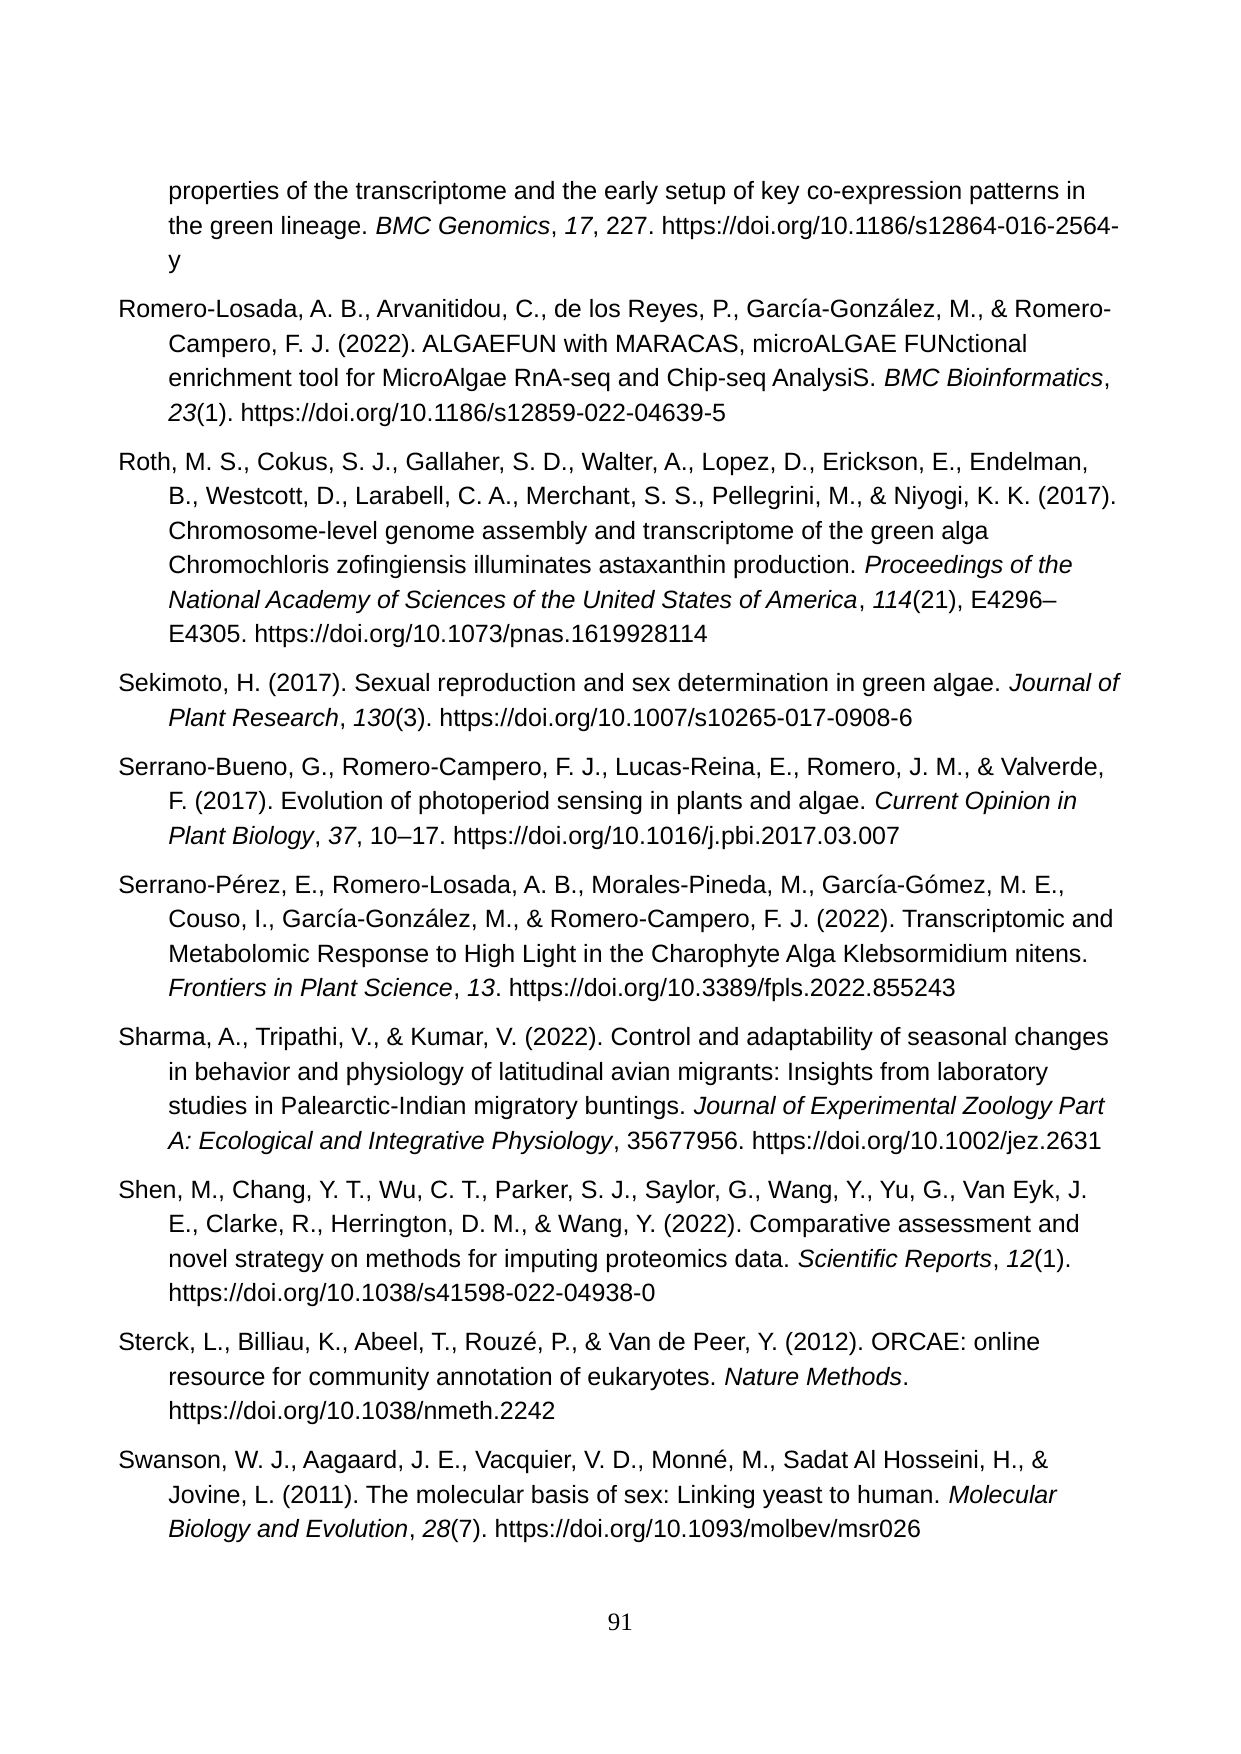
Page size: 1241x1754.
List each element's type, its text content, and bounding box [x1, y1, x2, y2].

text properties of the transcriptome and the early setup of key co-expression patterns in the green lineage. BMC Genomics, 17, 227. https://doi.org/10.1186/s12864-016-2564-y [118, 176, 1122, 274]
text Serrano-Bueno, G., Romero-Campero, F. J., Lucas-Reina, E., Romero, J. M., & Valverde, F. (2017). Evolution of photoperiod sensing in plants and algae. Current Opinion in Plant Biology, 37, 10–17. https://doi.org/10.1016/j.pbi.2017.03.007 [118, 752, 1122, 849]
text Roth, M. S., Cokus, S. J., Gallaher, S. D., Walter, A., Lopez, D., Erickson, E., Endelman, B., Westcott, D., Larabell, C. A., Merchant, S. S., Pellegrini, M., & Niyogi, K. K. (2017). Chromosome-level genome assembly and transcriptome of the green alga Chromochloris zofingiensis illuminates astaxanthin production. Proceedings of the National Academy of Sciences of the United States of America, 114(21), E4296–E4305. https://doi.org/10.1073/pnas.1619928114 [118, 447, 1122, 648]
text Shen, M., Chang, Y. T., Wu, C. T., Parker, S. J., Saylor, G., Wang, Y., Yu, G., Van Eyk, J. E., Clarke, R., Herrington, D. M., & Wang, Y. (2022). Comparative assessment and novel strategy on methods for imputing proteomics data. Scientific Reports, 12(1). https://doi.org/10.1038/s41598-022-04938-0 [118, 1175, 1122, 1307]
text Sharma, A., Tripathi, V., & Kumar, V. (2022). Control and adaptability of seasonal changes in behavior and physiology of latitudinal avian migrants: Insights from laboratory studies in Palearctic-Indian migratory buntings. Journal of Experimental Zoology Part A: Ecological and Integrative Physiology, 35677956. https://doi.org/10.1002/jez.2631 [118, 1022, 1122, 1154]
text Romero-Losada, A. B., Arvanitidou, C., de los Reyes, P., García-González, M., & Romero-Campero, F. J. (2022). ALGAEFUN with MARACAS, microALGAE FUNctional enrichment tool for MicroAlgae RnA-seq and Chip-seq AnalysiS. BMC Bioinformatics, 23(1). https://doi.org/10.1186/s12859-022-04639-5 [118, 294, 1122, 427]
text Sterck, L., Billiau, K., Abeel, T., Rouzé, P., & Van de Peer, Y. (2012). ORCAE: online resource for community annotation of eukaryotes. Nature Methods. https://doi.org/10.1038/nmeth.2242 [118, 1327, 1122, 1425]
text Serrano-Pérez, E., Romero-Losada, A. B., Morales-Pineda, M., García-Gómez, M. E., Couso, I., García-González, M., & Romero-Campero, F. J. (2022). Transcriptomic and Metabolomic Response to High Light in the Charophyte Alga Klebsormidium nitens. Frontiers in Plant Science, 13. https://doi.org/10.3389/fpls.2022.855243 [118, 870, 1122, 1002]
text Swanson, W. J., Aagaard, J. E., Vacquier, V. D., Monné, M., Sadat Al Hosseini, H., & Jovine, L. (2011). The molecular basis of sex: Linking yeast to human. Molecular Biology and Evolution, 28(7). https://doi.org/10.1093/molbev/msr026 [118, 1445, 1122, 1543]
text Sekimoto, H. (2017). Sexual reproduction and sex determination in green algae. Journal of Plant Research, 130(3). https://doi.org/10.1007/s10265-017-0908-6 [118, 668, 1122, 732]
